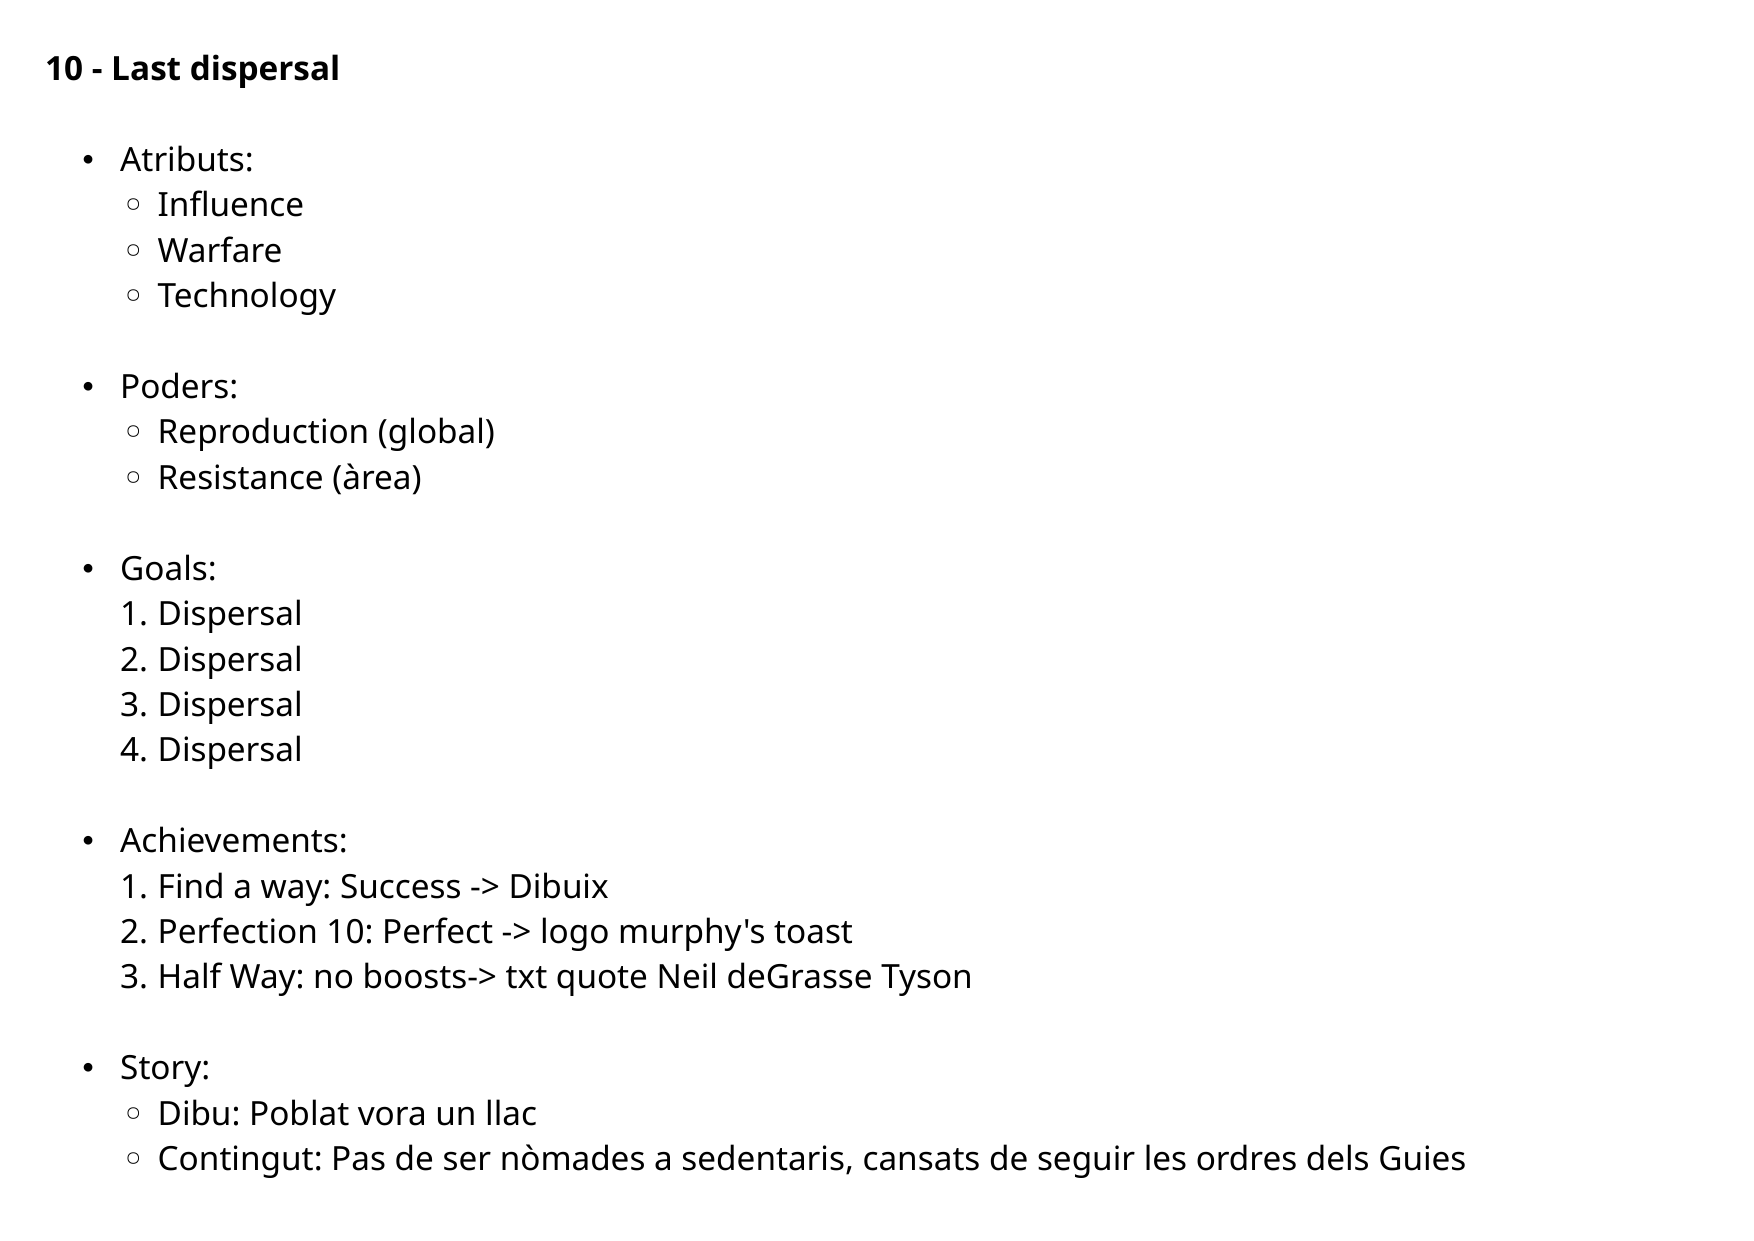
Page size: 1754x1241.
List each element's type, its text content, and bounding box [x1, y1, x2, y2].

list Goals: [82, 544, 1709, 590]
list Find a way: Success -> Dibuix [120, 862, 1709, 908]
text 10 - Last dispersal [45, 45, 1709, 90]
list Story: [82, 1044, 1709, 1089]
list Influence [120, 181, 1709, 227]
list Perfection 10: Perfect -> logo murphy's toast [120, 908, 1709, 953]
list Dibu: Poblat vora un llac [120, 1089, 1709, 1135]
list Achievements: [82, 817, 1709, 862]
list Technology [120, 272, 1709, 317]
list Reproduction (global) [120, 408, 1709, 454]
list Dispersal [120, 635, 1709, 681]
list Dispersal [120, 681, 1709, 726]
list Half Way: no boosts-> txt quote Neil deGrasse Tyson [120, 953, 1709, 999]
list Poders: [82, 363, 1709, 408]
list Dispersal [120, 590, 1709, 635]
list Atributs: [82, 136, 1709, 181]
list Dispersal [120, 726, 1709, 772]
list Contingut: Pas de ser nòmades a sedentaris, cansats de seguir les ordres dels Guies [120, 1135, 1709, 1180]
list Resistance (àrea) [120, 454, 1709, 499]
list Warfare [120, 227, 1709, 272]
